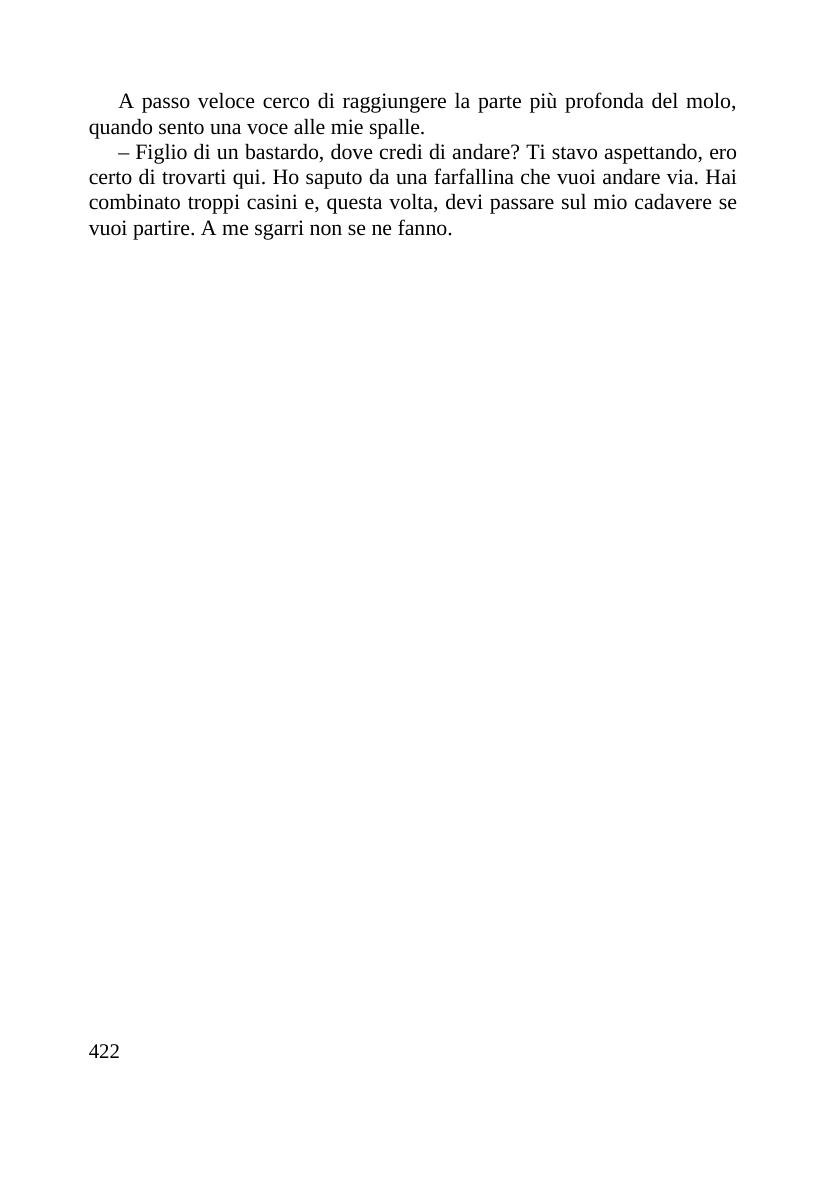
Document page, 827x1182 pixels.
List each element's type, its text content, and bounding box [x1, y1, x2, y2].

text – Figlio di un bastardo, dove credi di andare? Ti stavo aspettando, ero certo di trovarti qui. Ho saputo da una farfallina che vuoi andare via. Hai combinato troppi casini e, questa volta, devi passare sul mio cadavere se vuoi partire. A me sgarri non se ne fanno. [88, 139, 738, 240]
text A passo veloce cerco di raggiungere la parte più profonda del molo, quando sento una voce alle mie spalle. [88, 88, 738, 139]
